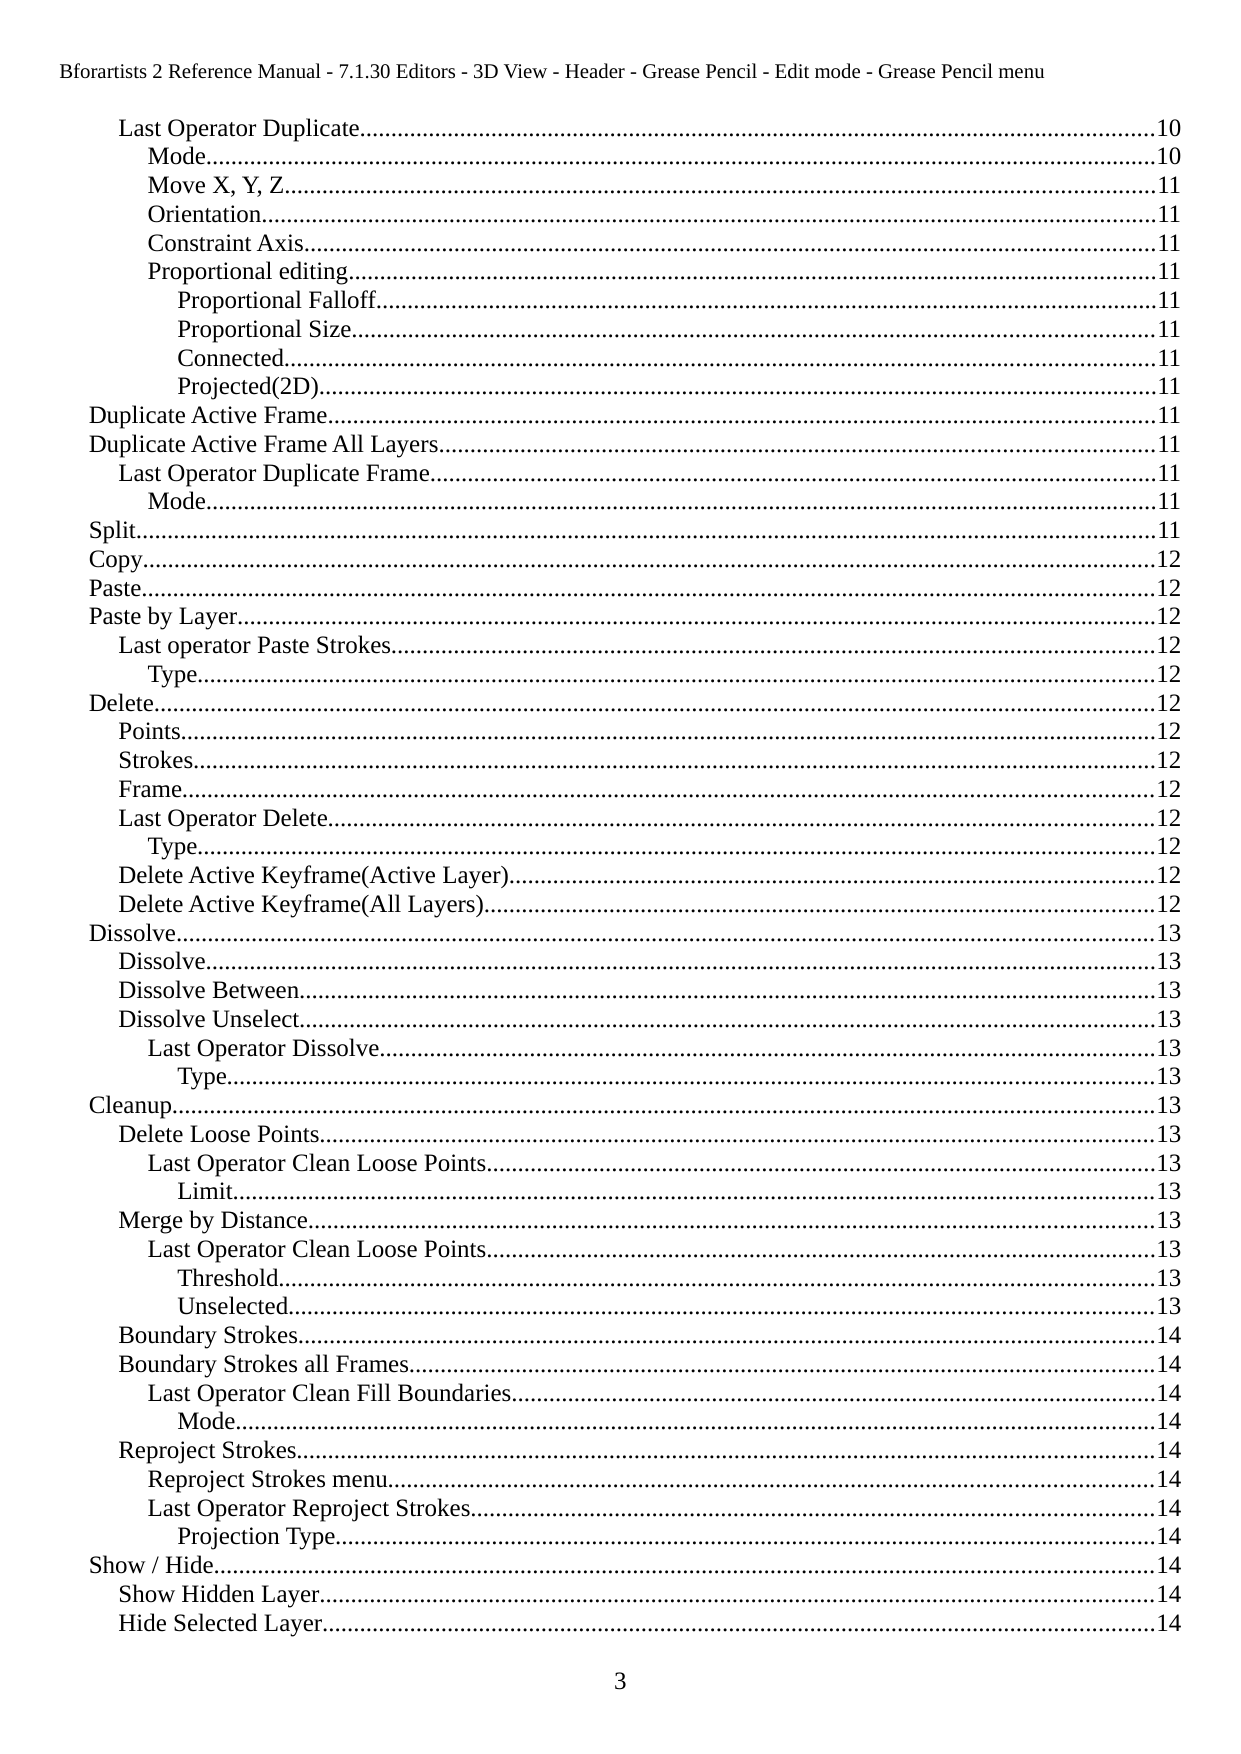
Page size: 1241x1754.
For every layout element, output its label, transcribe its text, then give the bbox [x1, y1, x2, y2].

text Dissolve 13 [88, 918, 1181, 946]
text Proportional Falloff 11 [177, 285, 1181, 314]
text Constraint Axis 11 [147, 228, 1181, 256]
text Strokes 12 [118, 745, 1181, 774]
text Mode 14 [177, 1406, 1181, 1435]
text Copy 12 [88, 544, 1181, 573]
text Delete Loose Points 13 [118, 1119, 1181, 1148]
text Points 12 [118, 716, 1181, 745]
text Paste 12 [88, 573, 1181, 601]
text Reproject Strokes menu 14 [147, 1464, 1181, 1493]
text Type 12 [147, 831, 1181, 860]
text Projection Type 14 [177, 1521, 1181, 1550]
text Projected(2D) 11 [177, 371, 1181, 400]
text Proportional editing 11 [147, 256, 1181, 285]
text Move X, Y, Z 11 [147, 170, 1181, 199]
text Reproject Strokes 14 [118, 1435, 1181, 1464]
text Show / Hide 14 [88, 1550, 1181, 1579]
text Proportional Size 11 [177, 314, 1181, 343]
text Threshold 13 [177, 1263, 1181, 1291]
text Merge by Distance 13 [118, 1205, 1181, 1234]
text Last Operator Clean Loose Points 13 [147, 1148, 1181, 1176]
text Dissolve Between 13 [118, 975, 1181, 1004]
text Last Operator Clean Loose Points 13 [147, 1234, 1181, 1263]
text Boundary Strokes 14 [118, 1320, 1181, 1349]
text Last Operator Delete 12 [118, 803, 1181, 831]
text Delete Active Keyframe(Active Layer) 12 [118, 860, 1181, 889]
text Type 12 [147, 659, 1181, 688]
text Duplicate Active Frame All Layers 11 [88, 429, 1181, 458]
text Last Operator Duplicate 10 [118, 113, 1181, 141]
text Split 11 [88, 515, 1181, 544]
text Cleanup 13 [88, 1090, 1181, 1119]
text Mode 10 [147, 141, 1181, 170]
text Last Operator Clean Fill Boundaries 14 [147, 1378, 1181, 1406]
text Connected 11 [177, 343, 1181, 371]
text Mode 11 [147, 486, 1181, 515]
text Orientation 11 [147, 199, 1181, 228]
text Limit 13 [177, 1176, 1181, 1205]
text Frame 12 [118, 774, 1181, 803]
text Dissolve Unselect 13 [118, 1004, 1181, 1033]
text Boundary Strokes all Frames 14 [118, 1349, 1181, 1378]
text Paste by Layer 12 [88, 601, 1181, 630]
text Unselected 13 [177, 1291, 1181, 1320]
text Last Operator Duplicate Frame 11 [118, 458, 1181, 486]
text Show Hidden Layer 14 [118, 1579, 1181, 1608]
text Duplicate Active Frame 11 [88, 400, 1181, 429]
text Hide Selected Layer 14 [118, 1608, 1181, 1636]
text Dissolve 13 [118, 946, 1181, 975]
text Last Operator Reproject Strokes 14 [147, 1493, 1181, 1521]
text Delete Active Keyframe(All Layers) 12 [118, 889, 1181, 918]
text Last operator Paste Strokes 12 [118, 630, 1181, 659]
text Last Operator Dissolve 13 [147, 1033, 1181, 1061]
text Delete 12 [88, 688, 1181, 716]
text Type 13 [177, 1061, 1181, 1090]
